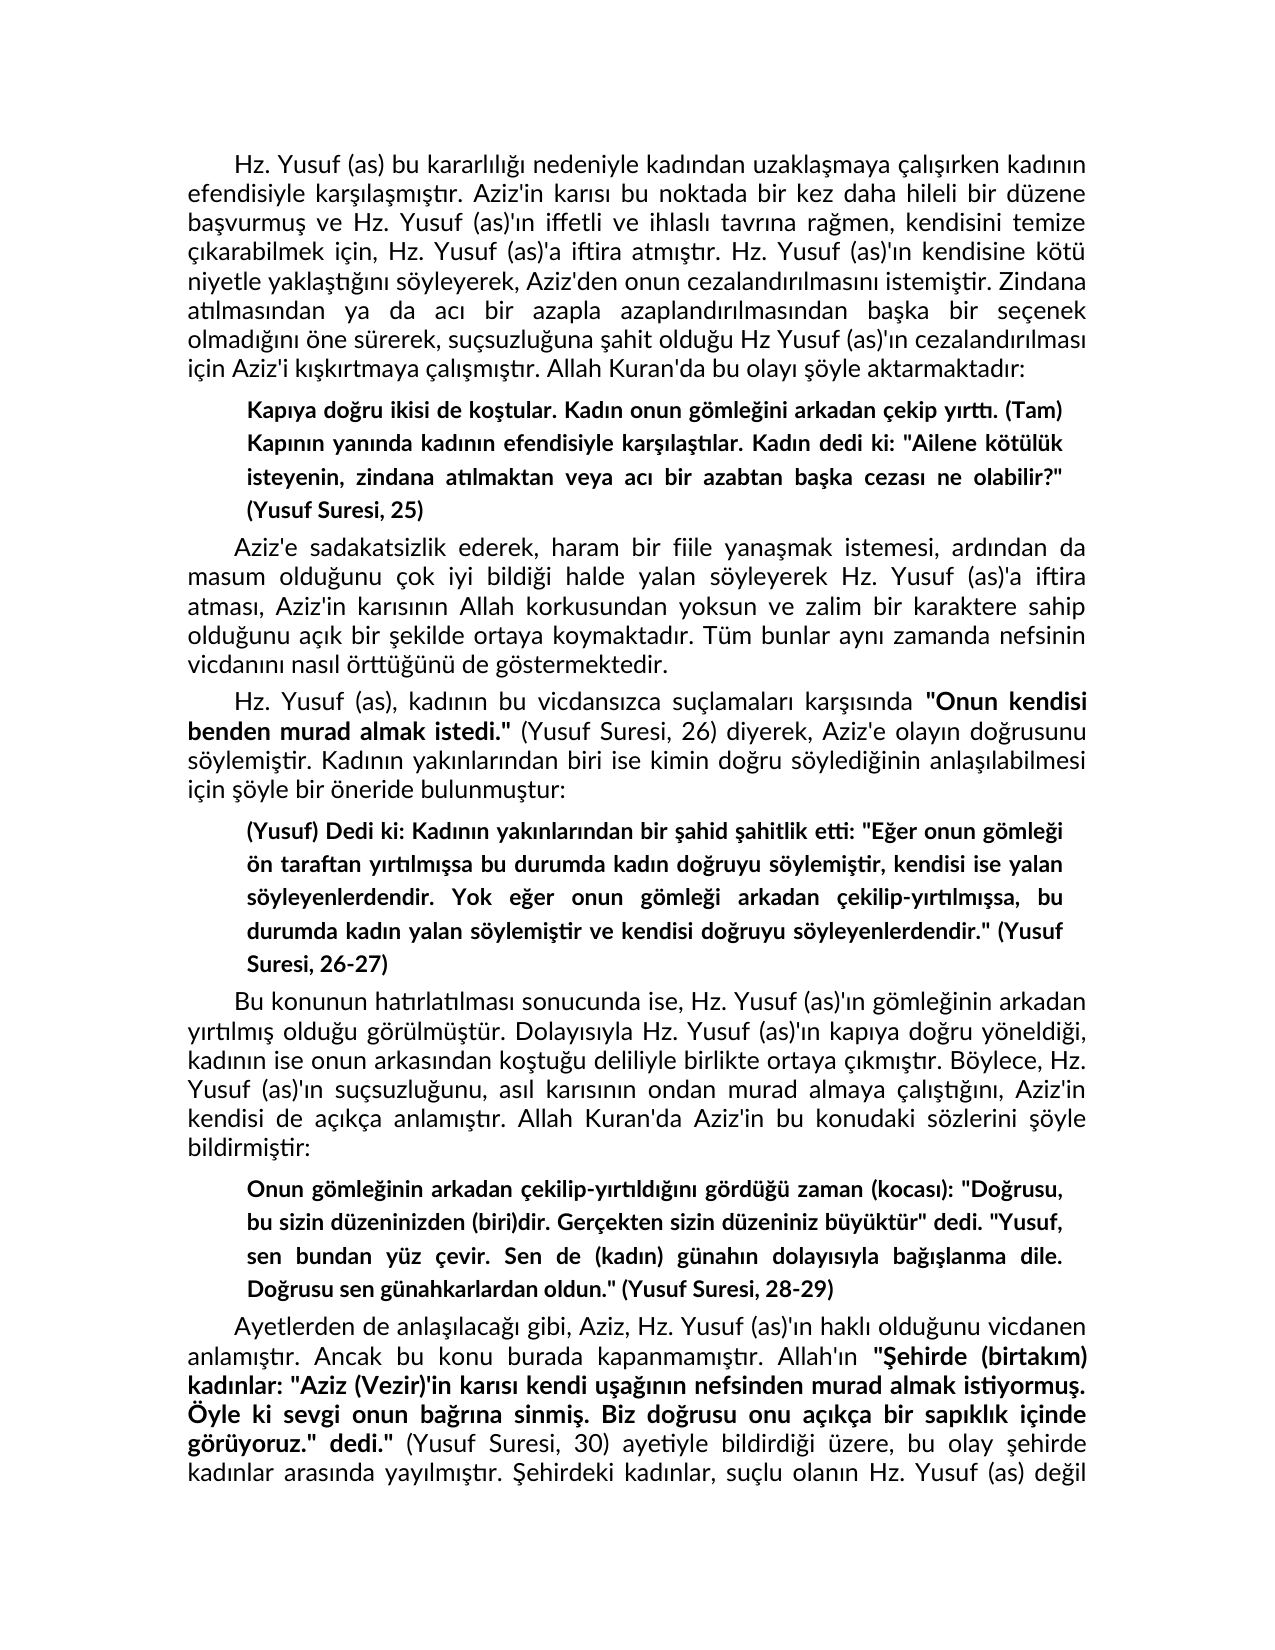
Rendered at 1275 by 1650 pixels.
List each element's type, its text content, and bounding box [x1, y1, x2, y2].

text Hz. Yusuf (as) bu kararlılığı nedeniyle kadından uzaklaşmaya çalışırken kadının efendisiyle karşılaşmıştır. Aziz'in karısı bu noktada bir kez daha hileli bir düzene başvurmuş ve Hz. Yusuf (as)'ın iffetli ve ihlaslı tavrına rağmen, kendisini temize çıkarabilmek için, Hz. Yusuf (as)'a iftira atmıştır. Hz. Yusuf (as)'ın kendisine kötü niyetle yaklaştığını söyleyerek, Aziz'den onun cezalandırılmasını istemiştir. Zindana atılmasından ya da acı bir azapla azaplandırılmasından başka bir seçenek olmadığını öne sürerek, suçsuzluğuna şahit olduğu Hz Yusuf (as)'ın cezalandırılması için Aziz'i kışkırtmaya çalışmıştır. Allah Kuran'da bu olayı şöyle aktarmaktadır: [187, 150, 1087, 383]
text Ayetlerden de anlaşılacağı gibi, Aziz, Hz. Yusuf (as)'ın haklı olduğunu vicdanen anlamıştır. Ancak bu konu burada kapanmamıştır. Allah'ın "Şehirde (birtakım) kadınlar: "Aziz (Vezir)'in karısı kendi uşağının nefsinden murad almak istiyormuş. Öyle ki sevgi onun bağrına sinmiş. Biz doğrusu onu açıkça bir sapıklık içinde görüyoruz." dedi." (Yusuf Suresi, 30) ayetiyle bildirdiği üzere, bu olay şehirde kadınlar arasında yayılmıştır. Şehirdeki kadınlar, suçlu olanın Hz. Yusuf (as) değil [187, 1312, 1087, 1487]
text Kapıya doğru ikisi de koştular. Kadın onun gömleğini arkadan çekip yırttı. (Tam) Kapının yanında kadının efendisiyle karşılaştılar. Kadın dedi ki: "Ailene kötülük isteyenin, zindana atılmaktan veya acı bir azabtan başka cezası ne olabilir?" (Yusuf Suresi, 25) [247, 392, 1064, 525]
text Aziz'e sadakatsizlik ederek, haram bir fiile yanaşmak istemesi, ardından da masum olduğunu çok iyi bildiği halde yalan söyleyerek Hz. Yusuf (as)'a iftira atması, Aziz'in karısının Allah korkusundan yoksun ve zalim bir karaktere sahip olduğunu açık bir şekilde ortaya koymaktadır. Tüm bunlar aynı zamanda nefsinin vicdanını nasıl örttüğünü de göstermektedir. [187, 533, 1087, 679]
text (Yusuf) Dedi ki: Kadının yakınlarından bir şahid şahitlik etti: "Eğer onun gömleği ön taraftan yırtılmışsa bu durumda kadın doğruyu söylemiştir, kendisi ise yalan söyleyenlerdendir. Yok eğer onun gömleği arkadan çekilip-yırtılmışsa, bu durumda kadın yalan söylemiştir ve kendisi doğruyu söyleyenlerdendir." (Yusuf Suresi, 26-27) [247, 812, 1064, 979]
text Onun gömleğinin arkadan çekilip-yırtıldığını gördüğü zaman (kocası): "Doğrusu, bu sizin düzeninizden (biri)dir. Gerçekten sizin düzeniniz büyüktür" dedi. "Yusuf, sen bundan yüz çevir. Sen de (kadın) günahın dolayısıyla bağışlanma dile. Doğrusu sen günahkarlardan oldun." (Yusuf Suresi, 28-29) [247, 1171, 1064, 1304]
text Hz. Yusuf (as), kadının bu vicdansızca suçlamaları karşısında "Onun kendisi benden murad almak istedi." (Yusuf Suresi, 26) diyerek, Aziz'e olayın doğrusunu söylemiştir. Kadının yakınlarından biri ise kimin doğru söylediğinin anlaşılabilmesi için şöyle bir öneride bulunmuştur: [187, 687, 1087, 804]
text Bu konunun hatırlatılması sonucunda ise, Hz. Yusuf (as)'ın gömleğinin arkadan yırtılmış olduğu görülmüştür. Dolayısıyla Hz. Yusuf (as)'ın kapıya doğru yöneldiği, kadının ise onun arkasından koştuğu deliliyle birlikte ortaya çıkmıştır. Böylece, Hz. Yusuf (as)'ın suçsuzluğunu, asıl karısının ondan murad almaya çalıştığını, Aziz'in kendisi de açıkça anlamıştır. Allah Kuran'da Aziz'in bu konudaki sözlerini şöyle bildirmiştir: [187, 987, 1087, 1162]
